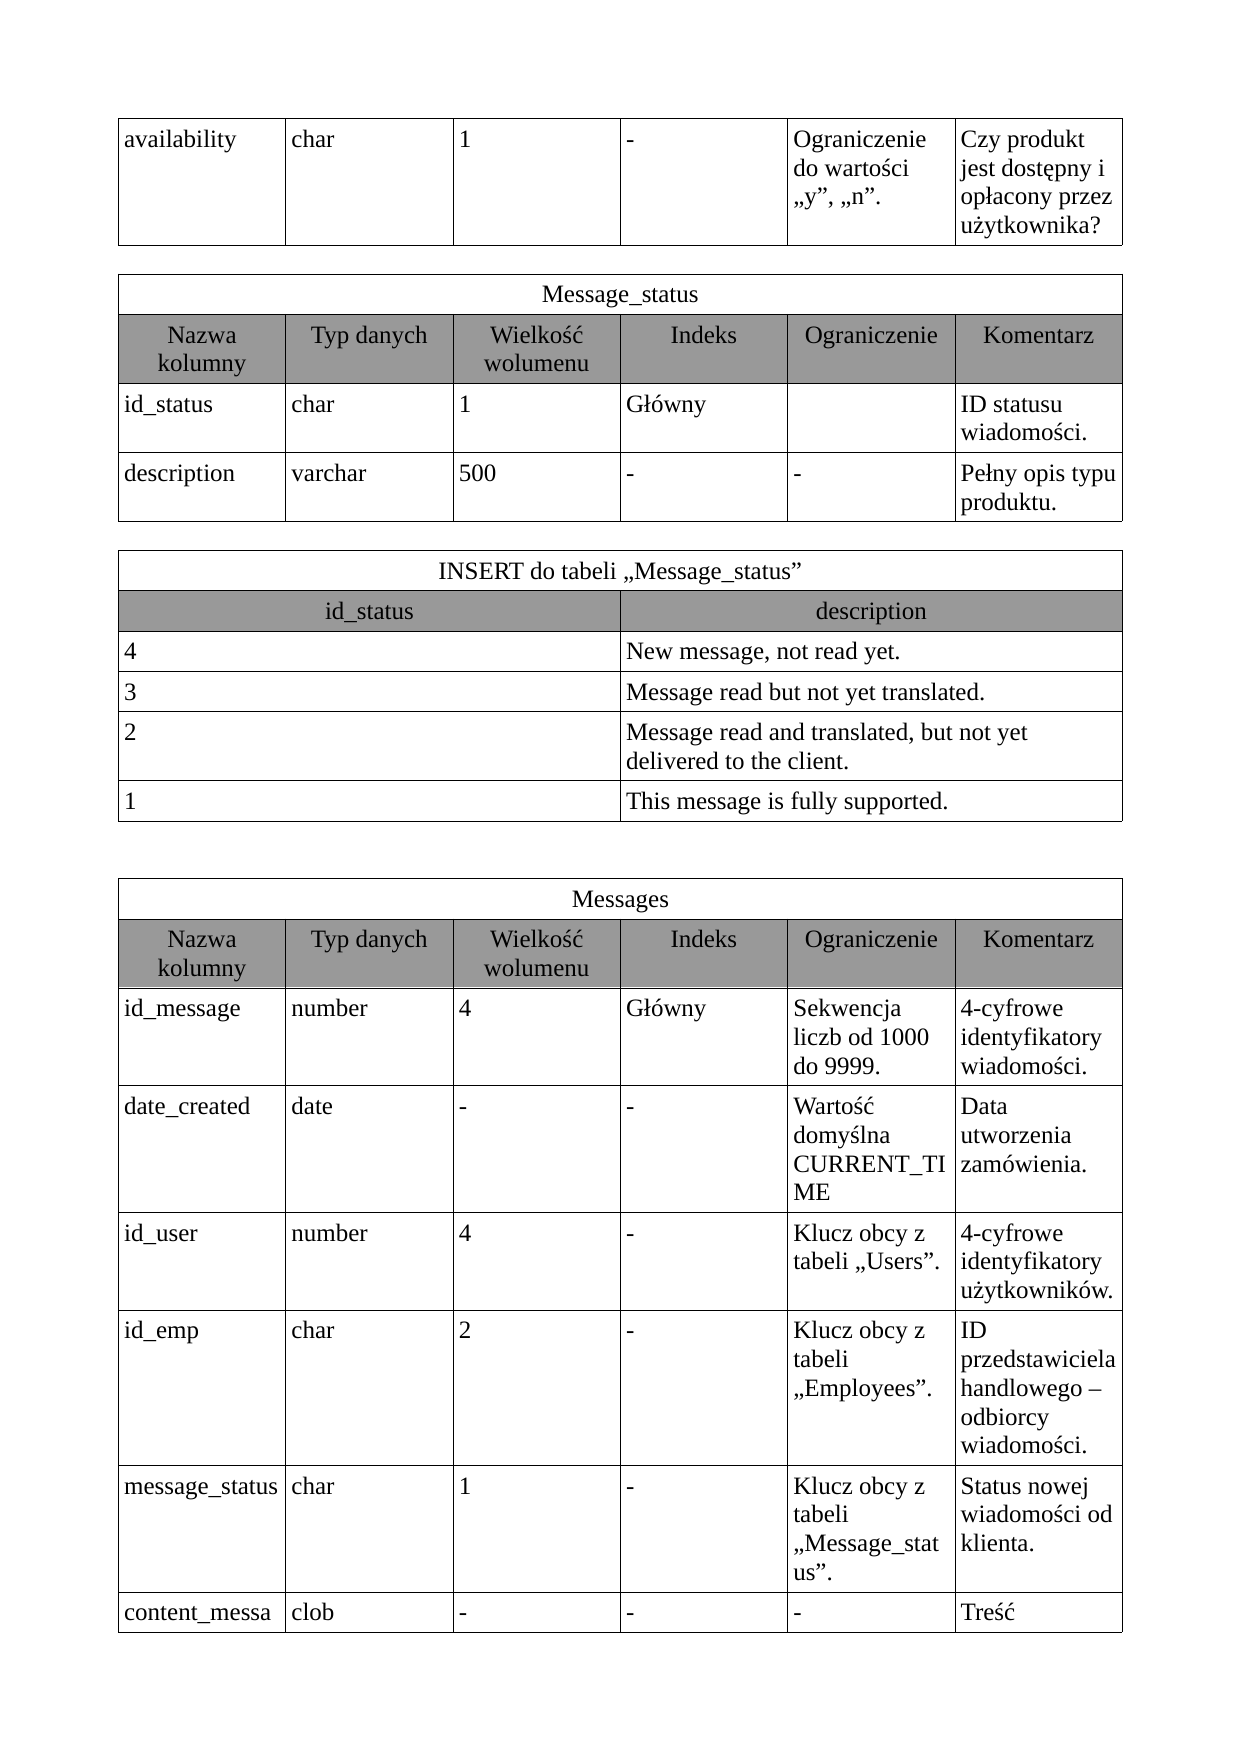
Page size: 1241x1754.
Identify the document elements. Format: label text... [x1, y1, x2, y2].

table_cell Status nowej wiadomości od klienta. [956, 1466, 1122, 1592]
table_cell Message read but not yet translated. [621, 672, 1122, 711]
table_cell - [621, 1466, 787, 1592]
table_cell - [454, 1086, 620, 1212]
table_cell Sekwencja liczb od 1000 do 9999. [788, 989, 955, 1085]
table_cell - [621, 1593, 787, 1632]
table_cell 4 [119, 632, 620, 671]
table_cell - [788, 453, 955, 521]
table_cell 4 [454, 989, 620, 1085]
table_cell Wielkość wolumenu [454, 315, 620, 383]
table_header Message_status [119, 275, 1122, 314]
table_cell ID przedstawiciela handlowego – odbiorcy wiadomości. [956, 1311, 1122, 1465]
table_cell char [286, 1311, 453, 1465]
table_header INSERT do tabeli „Message_status” [119, 551, 1122, 590]
table_cell Indeks [621, 315, 787, 383]
table_cell content_messa [119, 1593, 285, 1632]
table_cell description [621, 591, 1122, 631]
table_cell - [621, 119, 787, 245]
table_cell char [286, 1466, 453, 1592]
table_cell 2 [119, 712, 620, 780]
table_cell 1 [119, 781, 620, 821]
table_cell id_message [119, 989, 285, 1085]
table_cell Data utworzenia zamówienia. [956, 1086, 1122, 1212]
table_cell Typ danych [286, 315, 453, 383]
table_cell char [286, 384, 453, 452]
table_header Messages [119, 879, 1122, 918]
table_cell Główny [621, 384, 787, 452]
table_cell 3 [119, 672, 620, 711]
table_cell 1 [454, 384, 620, 452]
table_cell Message read and translated, but not yet delivered to the client. [621, 712, 1122, 780]
table_cell [788, 384, 955, 452]
table_cell id_emp [119, 1311, 285, 1465]
table_cell Pełny opis typu produktu. [956, 453, 1122, 521]
table_cell 4-cyfrowe identyfikatory wiadomości. [956, 989, 1122, 1085]
table_cell 500 [454, 453, 620, 521]
table_cell 1 [454, 1466, 620, 1592]
table_cell id_status [119, 591, 620, 631]
table_cell id_user [119, 1213, 285, 1310]
table_cell availability [119, 119, 285, 245]
table_cell Komentarz [956, 315, 1122, 383]
table_cell char [286, 119, 453, 245]
table_cell clob [286, 1593, 453, 1632]
table_cell Treść [956, 1593, 1122, 1632]
table_cell Wartość domyślna CURRENT_TIME [788, 1086, 955, 1212]
table_cell Główny [621, 989, 787, 1085]
table_cell date_created [119, 1086, 285, 1212]
table_cell 4 [454, 1213, 620, 1310]
table_cell Typ danych [286, 920, 453, 987]
table_cell Klucz obcy z tabeli „Message_status”. [788, 1466, 955, 1592]
table_cell Nazwa kolumny [119, 315, 285, 383]
table_cell Klucz obcy z tabeli „Users”. [788, 1213, 955, 1310]
table_cell - [621, 1213, 787, 1310]
table_cell Indeks [621, 920, 787, 987]
table_cell number [286, 989, 453, 1085]
table_cell Czy produkt jest dostępny i opłacony przez użytkownika? [956, 119, 1122, 245]
table_cell description [119, 453, 285, 521]
table_cell Nazwa kolumny [119, 920, 285, 987]
table_cell Komentarz [956, 920, 1122, 987]
table_cell ID statusu wiadomości. [956, 384, 1122, 452]
table_cell Ograniczenie [788, 920, 955, 987]
table_cell This message is fully supported. [621, 781, 1122, 821]
table_cell date [286, 1086, 453, 1212]
table_cell 1 [454, 119, 620, 245]
table_cell Ograniczenie [788, 315, 955, 383]
table_cell - [621, 1086, 787, 1212]
table_cell varchar [286, 453, 453, 521]
table_cell Ograniczenie do wartości „y”, „n”. [788, 119, 955, 245]
table_cell message_status [119, 1466, 285, 1592]
table_cell 4-cyfrowe identyfikatory użytkowników. [956, 1213, 1122, 1310]
table_cell - [788, 1593, 955, 1632]
table_cell New message, not read yet. [621, 632, 1122, 671]
table_cell - [621, 453, 787, 521]
table_cell - [621, 1311, 787, 1465]
table_cell number [286, 1213, 453, 1310]
table_cell Wielkość wolumenu [454, 920, 620, 987]
table_cell - [454, 1593, 620, 1632]
table_cell id_status [119, 384, 285, 452]
table_cell Klucz obcy z tabeli „Employees”. [788, 1311, 955, 1465]
table_cell 2 [454, 1311, 620, 1465]
